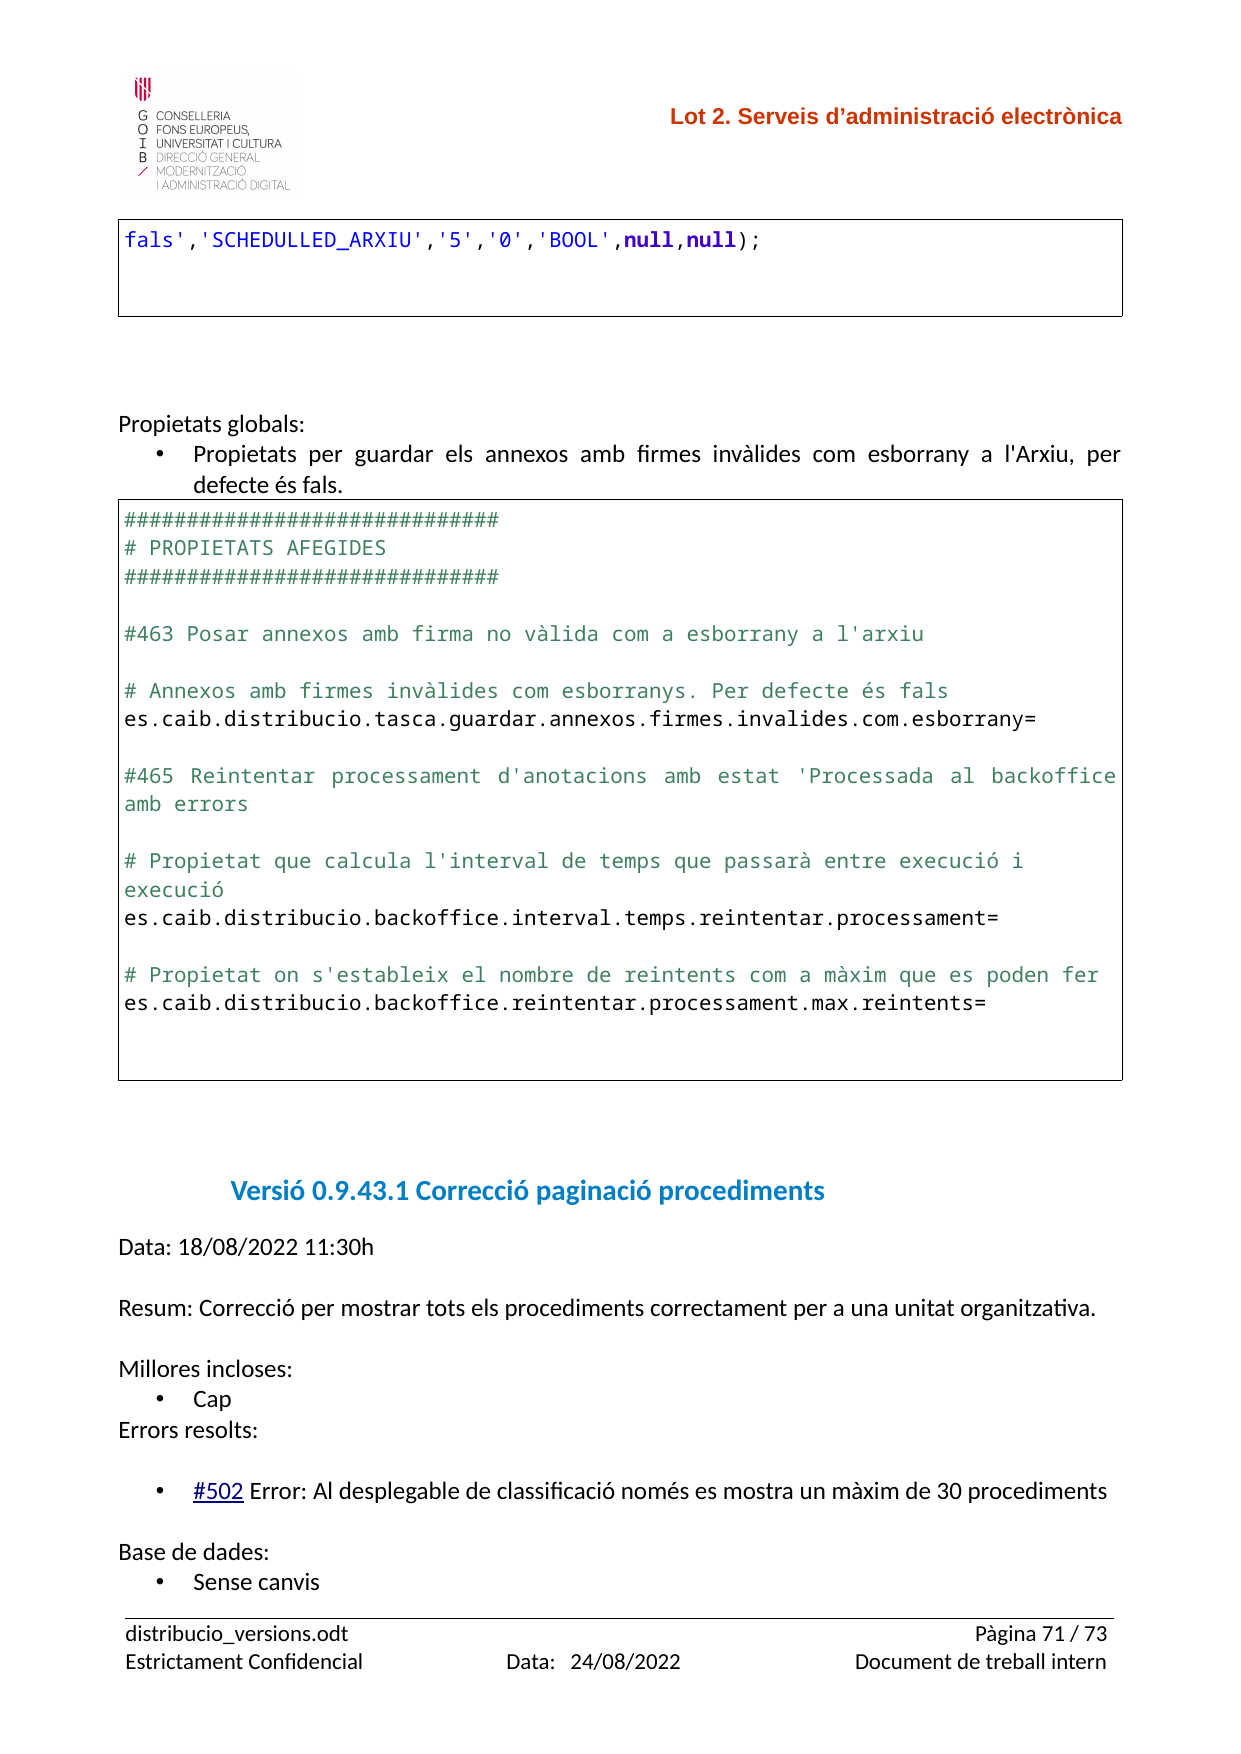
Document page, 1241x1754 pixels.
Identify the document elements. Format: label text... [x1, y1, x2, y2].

text Data: 18/08/2022 11:30h [118, 1231, 1122, 1261]
text Millores incloses: [118, 1353, 1122, 1383]
table_header ############################## # PROPIETATS AFEGIDES ############################## #463 Posar annexos amb firma no vàlida com a esborrany a l'arxiu # Annexos amb firmes invàlides com esborranys. Per defecte és fals es.caib.distribucio.tasca.guardar.annexos.firmes.invalides.com.esborrany= #465 Reintentar processament d'anotacions amb estat 'Processada al backoffice amb errors # Propietat que calcula l'interval de temps que passarà entre execució i execució es.caib.distribucio.backoffice.interval.temps.reintentar.processament= # Propietat on s'estableix el nombre de reintents com a màxim que es poden fer es.caib.distribucio.backoffice.reintentar.processament.max.reintents= [119, 500, 1122, 1079]
text Errors resolts: [118, 1414, 1122, 1444]
text Resum: Correcció per mostrar tots els procediments correctament per a una unitat organitzativa. [118, 1292, 1122, 1322]
text Propietats globals: [118, 408, 1122, 438]
list Sense canvis [156, 1567, 1122, 1597]
list Propietats per guardar els annexos amb firmes invàlides com esborrany a l'Arxiu, per defecte és fals. [156, 438, 1122, 499]
table_header fals','SCHEDULLED_ARXIU','5','0','BOOL',null,null); [119, 220, 1122, 316]
text Base de dades: [118, 1536, 1122, 1567]
list #502 Error: Al desplegable de classificació només es mostra un màxim de 30 procediments [156, 1475, 1122, 1506]
list Cap [156, 1383, 1122, 1414]
picture [126, 70, 299, 197]
subtitle Versió 0.9.43.1 Correcció paginació procediments [153, 1172, 1122, 1207]
